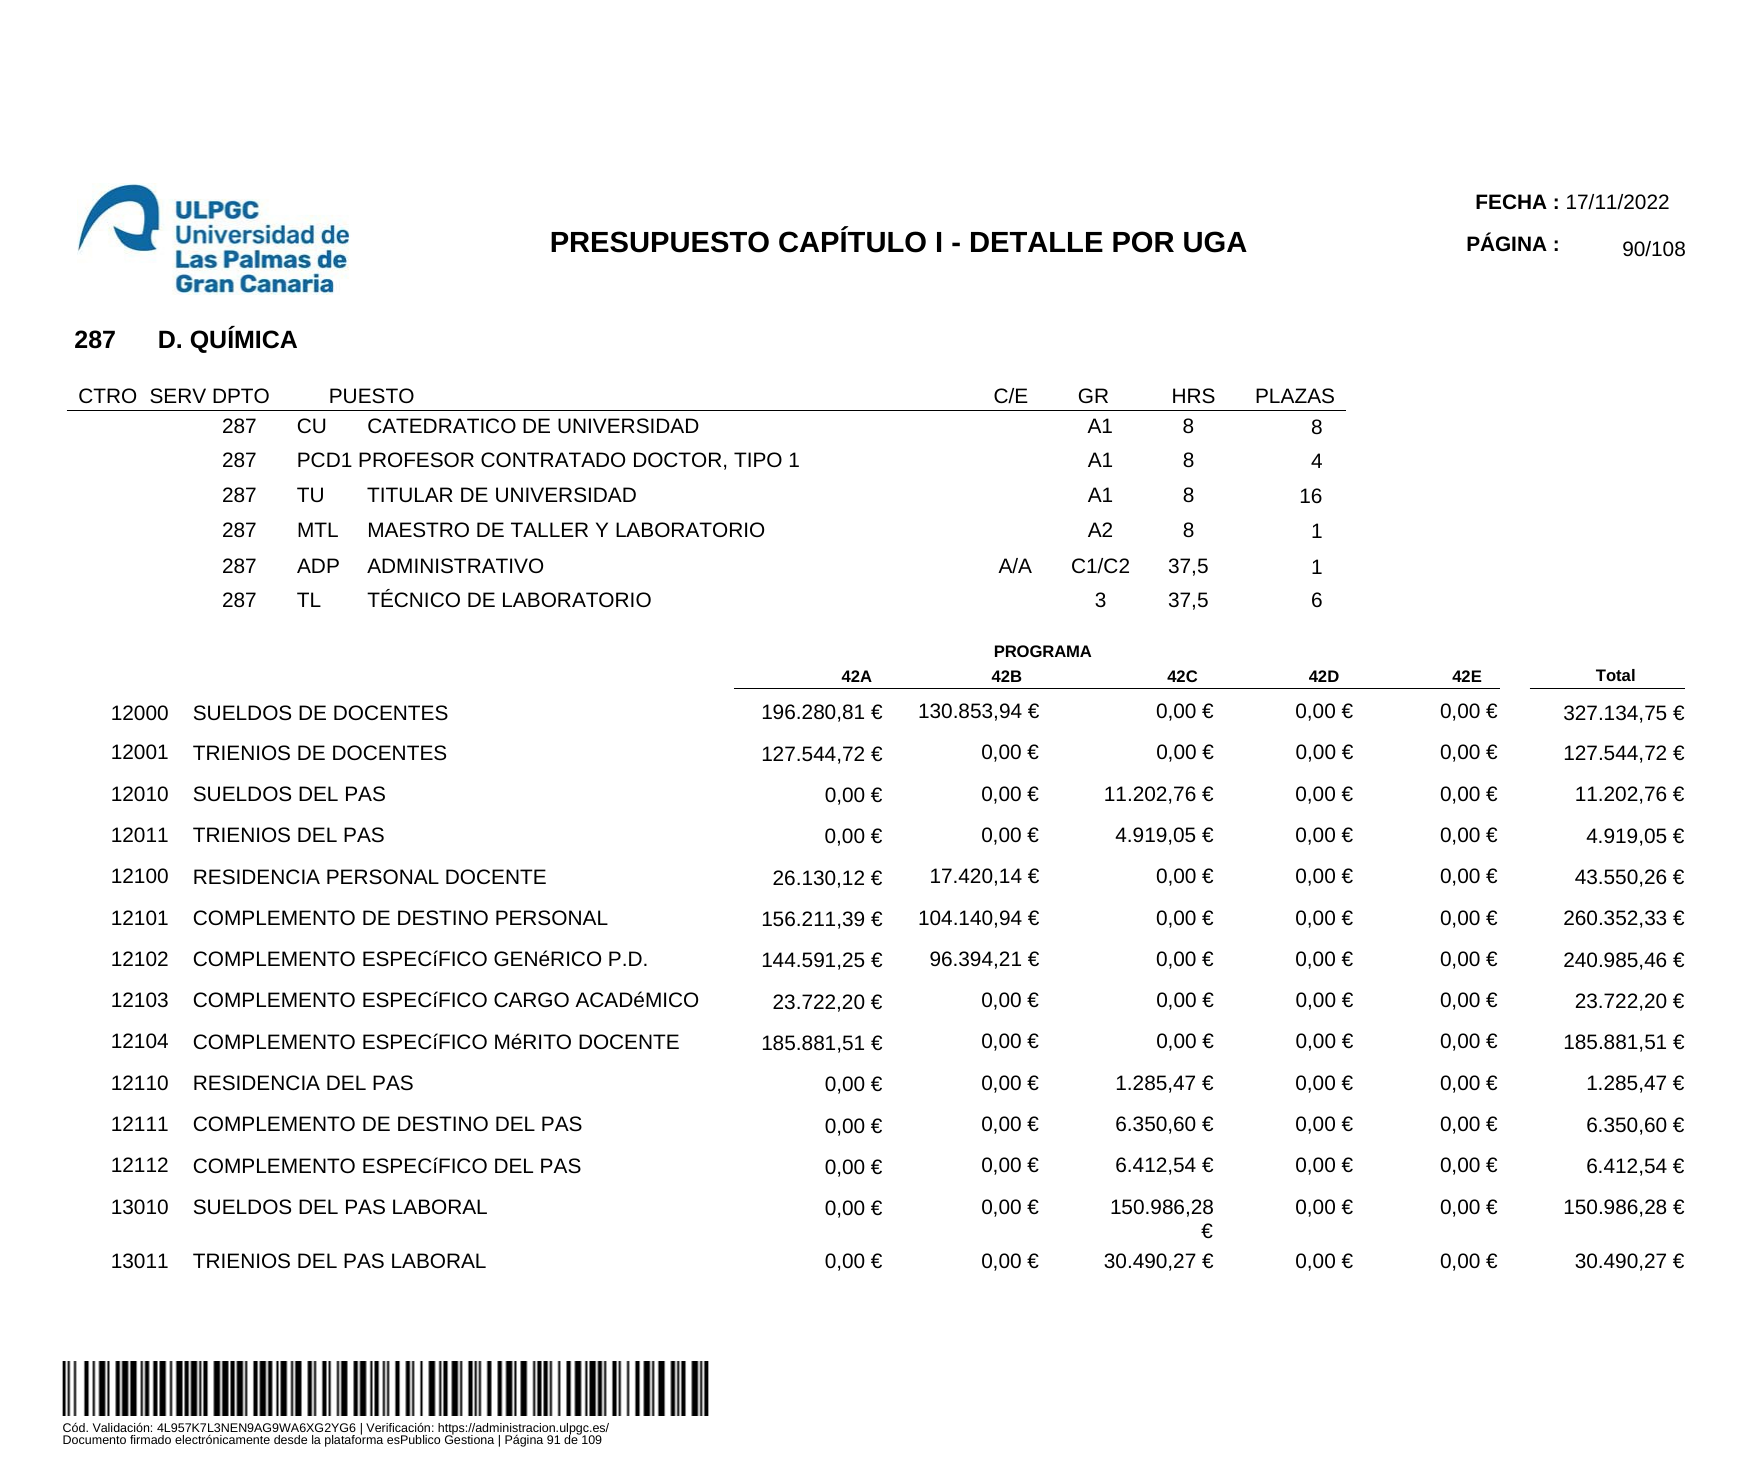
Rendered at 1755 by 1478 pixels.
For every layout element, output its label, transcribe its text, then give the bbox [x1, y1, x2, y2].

table_cell 0,00 € [1255, 857, 1396, 898]
table_cell 0,00 € [1255, 1104, 1396, 1146]
table_header GR [1051, 387, 1149, 410]
table_cell 17.420,14 € [900, 857, 1093, 898]
table_cell 196.280,81 € [734, 689, 900, 733]
table_cell [67, 513, 143, 549]
table_cell 0,00 € [1093, 733, 1254, 774]
table_cell [1500, 939, 1529, 980]
table_cell 287 [143, 549, 288, 584]
table_cell COMPLEMENTO ESPECíFICO CARGO ACADéMICO [180, 980, 734, 1022]
table_cell 6.412,54 € [1530, 1146, 1684, 1187]
table_cell 287 [143, 478, 288, 513]
table_header [105, 643, 734, 688]
table_cell 0,00 € [1093, 689, 1254, 733]
table_cell COMPLEMENTO DE DESTINO PERSONAL [180, 898, 734, 939]
table_cell 12000 [105, 688, 180, 733]
table_cell C1/C2 [1051, 549, 1149, 584]
table_header PUESTO [288, 387, 901, 410]
table_header PROGRAMA [900, 643, 1093, 664]
table_cell 8 [1235, 411, 1346, 443]
table_cell 0,00 € [900, 1146, 1093, 1187]
table_cell 156.211,39 € [734, 898, 900, 939]
table_cell 127.544,72 € [1530, 733, 1684, 774]
table_cell [901, 584, 1051, 614]
table_cell 0,00 € [1255, 898, 1396, 939]
table_cell [901, 411, 1051, 443]
table_cell 4.919,05 € [1530, 815, 1684, 857]
table_cell 11.202,76 € [1530, 774, 1684, 815]
table_cell 12011 [105, 815, 180, 857]
table_cell 23.722,20 € [734, 980, 900, 1022]
table_cell 0,00 € [900, 733, 1093, 774]
table_header HRS [1149, 387, 1235, 410]
table_cell [1500, 980, 1529, 1022]
table_cell [1500, 664, 1529, 688]
table_cell 0,00 € [1255, 1063, 1396, 1104]
table_cell SUELDOS DE DOCENTES [180, 688, 734, 733]
table_cell 3 [1051, 584, 1149, 614]
table_cell [901, 443, 1051, 478]
table_cell 42A [734, 664, 900, 688]
table_cell [1500, 1104, 1529, 1146]
table_cell 1.285,47 € [1093, 1063, 1254, 1104]
table_cell TL TÉCNICO DE LABORATORIO [288, 584, 901, 614]
table_cell [1500, 688, 1529, 733]
table_cell 12104 [105, 1022, 180, 1063]
table_cell RESIDENCIA PERSONAL DOCENTE [180, 857, 734, 898]
table_cell RESIDENCIA DEL PAS [180, 1063, 734, 1104]
table_header [734, 643, 900, 664]
table_header CTRO [67, 387, 143, 410]
table_cell 42B [900, 664, 1093, 688]
table_cell TRIENIOS DEL PAS LABORAL [180, 1243, 734, 1275]
table_cell 130.853,94 € [900, 689, 1093, 733]
table_cell 0,00 € [1396, 857, 1500, 898]
table_cell A1 [1051, 411, 1149, 443]
table_header SERV DPTO [143, 387, 288, 410]
table_cell 0,00 € [734, 774, 900, 815]
table_cell 287 [143, 513, 288, 549]
table_cell 144.591,25 € [734, 939, 900, 980]
table_cell 12102 [105, 939, 180, 980]
table_cell 6.350,60 € [1530, 1104, 1684, 1146]
table_cell 16 [1235, 478, 1346, 513]
table_cell [901, 513, 1051, 549]
table_cell 0,00 € [1396, 1187, 1500, 1242]
table_cell 37,5 [1149, 549, 1235, 584]
table_cell TRIENIOS DE DOCENTES [180, 733, 734, 774]
table_cell 0,00 € [734, 1063, 900, 1104]
table_cell A2 [1051, 513, 1149, 549]
table_cell [1500, 1187, 1529, 1242]
table_cell 0,00 € [1396, 689, 1500, 733]
table_cell [1500, 898, 1529, 939]
table_cell 12112 [105, 1146, 180, 1187]
table_cell [67, 443, 143, 478]
table_cell [901, 478, 1051, 513]
table_cell [1500, 857, 1529, 898]
table_cell 0,00 € [1255, 815, 1396, 857]
table_cell 0,00 € [1255, 1243, 1396, 1275]
table_header [1093, 643, 1684, 664]
table_cell 0,00 € [1396, 980, 1500, 1022]
table_cell 6.350,60 € [1093, 1104, 1254, 1146]
table_cell 12010 [105, 774, 180, 815]
table_cell 260.352,33 € [1530, 898, 1684, 939]
table_cell 0,00 € [1396, 733, 1500, 774]
table_cell [67, 549, 143, 584]
table_cell [1500, 774, 1529, 815]
table_cell [67, 478, 143, 513]
table_cell 0,00 € [900, 1187, 1093, 1242]
table_header C/E [901, 387, 1051, 410]
table_cell COMPLEMENTO ESPECíFICO DEL PAS [180, 1146, 734, 1187]
table_cell 185.881,51 € [1530, 1022, 1684, 1063]
table_cell 42C [1093, 664, 1254, 688]
table_cell 0,00 € [1255, 774, 1396, 815]
table_cell 127.544,72 € [734, 733, 900, 774]
table_cell 0,00 € [1255, 1187, 1396, 1242]
table_cell 23.722,20 € [1530, 980, 1684, 1022]
table_cell 4 [1235, 443, 1346, 478]
table_cell 0,00 € [900, 1104, 1093, 1146]
table_cell 0,00 € [734, 1187, 900, 1242]
table_cell 150.986,28 € [1530, 1187, 1684, 1242]
table_cell 8 [1149, 443, 1235, 478]
table_cell 0,00 € [1396, 939, 1500, 980]
table_cell 0,00 € [1396, 774, 1500, 815]
table_cell [1500, 733, 1529, 774]
table_cell 0,00 € [1093, 898, 1254, 939]
table_cell 0,00 € [900, 1243, 1093, 1275]
table_cell 0,00 € [900, 815, 1093, 857]
table_cell 43.550,26 € [1530, 857, 1684, 898]
table_cell 0,00 € [1255, 1146, 1396, 1187]
table_cell 0,00 € [1396, 898, 1500, 939]
table_cell 0,00 € [1396, 1146, 1500, 1187]
table_cell A1 [1051, 443, 1149, 478]
table_cell 0,00 € [734, 815, 900, 857]
table_cell COMPLEMENTO DE DESTINO DEL PAS [180, 1104, 734, 1146]
table_cell 150.986,28 € [1093, 1187, 1254, 1242]
table_cell [1500, 815, 1529, 857]
table_cell [1500, 1146, 1529, 1187]
table_cell 12101 [105, 898, 180, 939]
table_cell 96.394,21 € [900, 939, 1093, 980]
table_cell 104.140,94 € [900, 898, 1093, 939]
table_cell 0,00 € [1255, 980, 1396, 1022]
table_cell [67, 584, 143, 614]
table_cell 0,00 € [734, 1146, 900, 1187]
table_cell 8 [1149, 411, 1235, 443]
table_cell 1 [1235, 549, 1346, 584]
table_cell 12100 [105, 857, 180, 898]
table_cell 12111 [105, 1104, 180, 1146]
table_cell 1.285,47 € [1530, 1063, 1684, 1104]
table_cell 0,00 € [900, 774, 1093, 815]
table_cell 327.134,75 € [1530, 689, 1684, 733]
table_cell [1500, 1063, 1529, 1104]
table_cell 0,00 € [1396, 1063, 1500, 1104]
table_cell SUELDOS DEL PAS [180, 774, 734, 815]
table_cell 0,00 € [1093, 980, 1254, 1022]
table_cell 0,00 € [1093, 939, 1254, 980]
table_cell 37,5 [1149, 584, 1235, 614]
table_cell 13011 [105, 1243, 180, 1275]
table_cell PCD1 PROFESOR CONTRATADO DOCTOR, TIPO 1 [288, 443, 901, 478]
table_cell 0,00 € [1093, 857, 1254, 898]
table_cell 8 [1149, 478, 1235, 513]
table_cell 0,00 € [1396, 815, 1500, 857]
table_cell CU CATEDRATICO DE UNIVERSIDAD [288, 411, 901, 443]
table_cell 6 [1235, 584, 1346, 614]
table_cell 26.130,12 € [734, 857, 900, 898]
table_cell [1500, 1022, 1529, 1063]
table_cell 0,00 € [1396, 1022, 1500, 1063]
table_cell 11.202,76 € [1093, 774, 1254, 815]
table_cell 0,00 € [734, 1104, 900, 1146]
table_cell 42E [1396, 664, 1500, 688]
table_cell 0,00 € [1396, 1104, 1500, 1146]
table_cell 185.881,51 € [734, 1022, 900, 1063]
table_cell SUELDOS DEL PAS LABORAL [180, 1187, 734, 1242]
table_cell 0,00 € [900, 1022, 1093, 1063]
table_cell [67, 411, 143, 443]
table_cell 12103 [105, 980, 180, 1022]
table_cell 0,00 € [1255, 939, 1396, 980]
table_cell 0,00 € [900, 1063, 1093, 1104]
text 287 D. QUÍMICA [74, 325, 1698, 354]
table_cell 0,00 € [1255, 733, 1396, 774]
table_cell 0,00 € [1093, 1022, 1254, 1063]
table_cell 0,00 € [1255, 1022, 1396, 1063]
table_cell 0,00 € [900, 980, 1093, 1022]
table_cell 12110 [105, 1063, 180, 1104]
table_cell 42D [1255, 664, 1396, 688]
table_cell 287 [143, 443, 288, 478]
table_cell 1 [1235, 513, 1346, 549]
table_cell 30.490,27 € [1093, 1243, 1254, 1275]
table_header PLAZAS [1235, 387, 1346, 410]
table_cell [1500, 1243, 1529, 1275]
table_cell COMPLEMENTO ESPECíFICO GENéRICO P.D. [180, 939, 734, 980]
table_cell 0,00 € [1255, 689, 1396, 733]
table_cell 0,00 € [1396, 1243, 1500, 1275]
table_cell 13010 [105, 1187, 180, 1242]
table_cell ADP ADMINISTRATIVO [288, 549, 901, 584]
table_cell A1 [1051, 478, 1149, 513]
table_cell A/A [901, 549, 1051, 584]
table_cell 287 [143, 584, 288, 614]
table_cell 12001 [105, 733, 180, 774]
table_cell 240.985,46 € [1530, 939, 1684, 980]
table_cell COMPLEMENTO ESPECíFICO MéRITO DOCENTE [180, 1022, 734, 1063]
table_cell 287 [143, 411, 288, 443]
table_cell TRIENIOS DEL PAS [180, 815, 734, 857]
table_cell 8 [1149, 513, 1235, 549]
table_cell MTL MAESTRO DE TALLER Y LABORATORIO [288, 513, 901, 549]
table_cell 4.919,05 € [1093, 815, 1254, 857]
table_cell 0,00 € [734, 1243, 900, 1275]
table_cell Total [1530, 664, 1684, 688]
table_cell 30.490,27 € [1530, 1243, 1684, 1275]
table_cell TU TITULAR DE UNIVERSIDAD [288, 478, 901, 513]
table_cell 6.412,54 € [1093, 1146, 1254, 1187]
